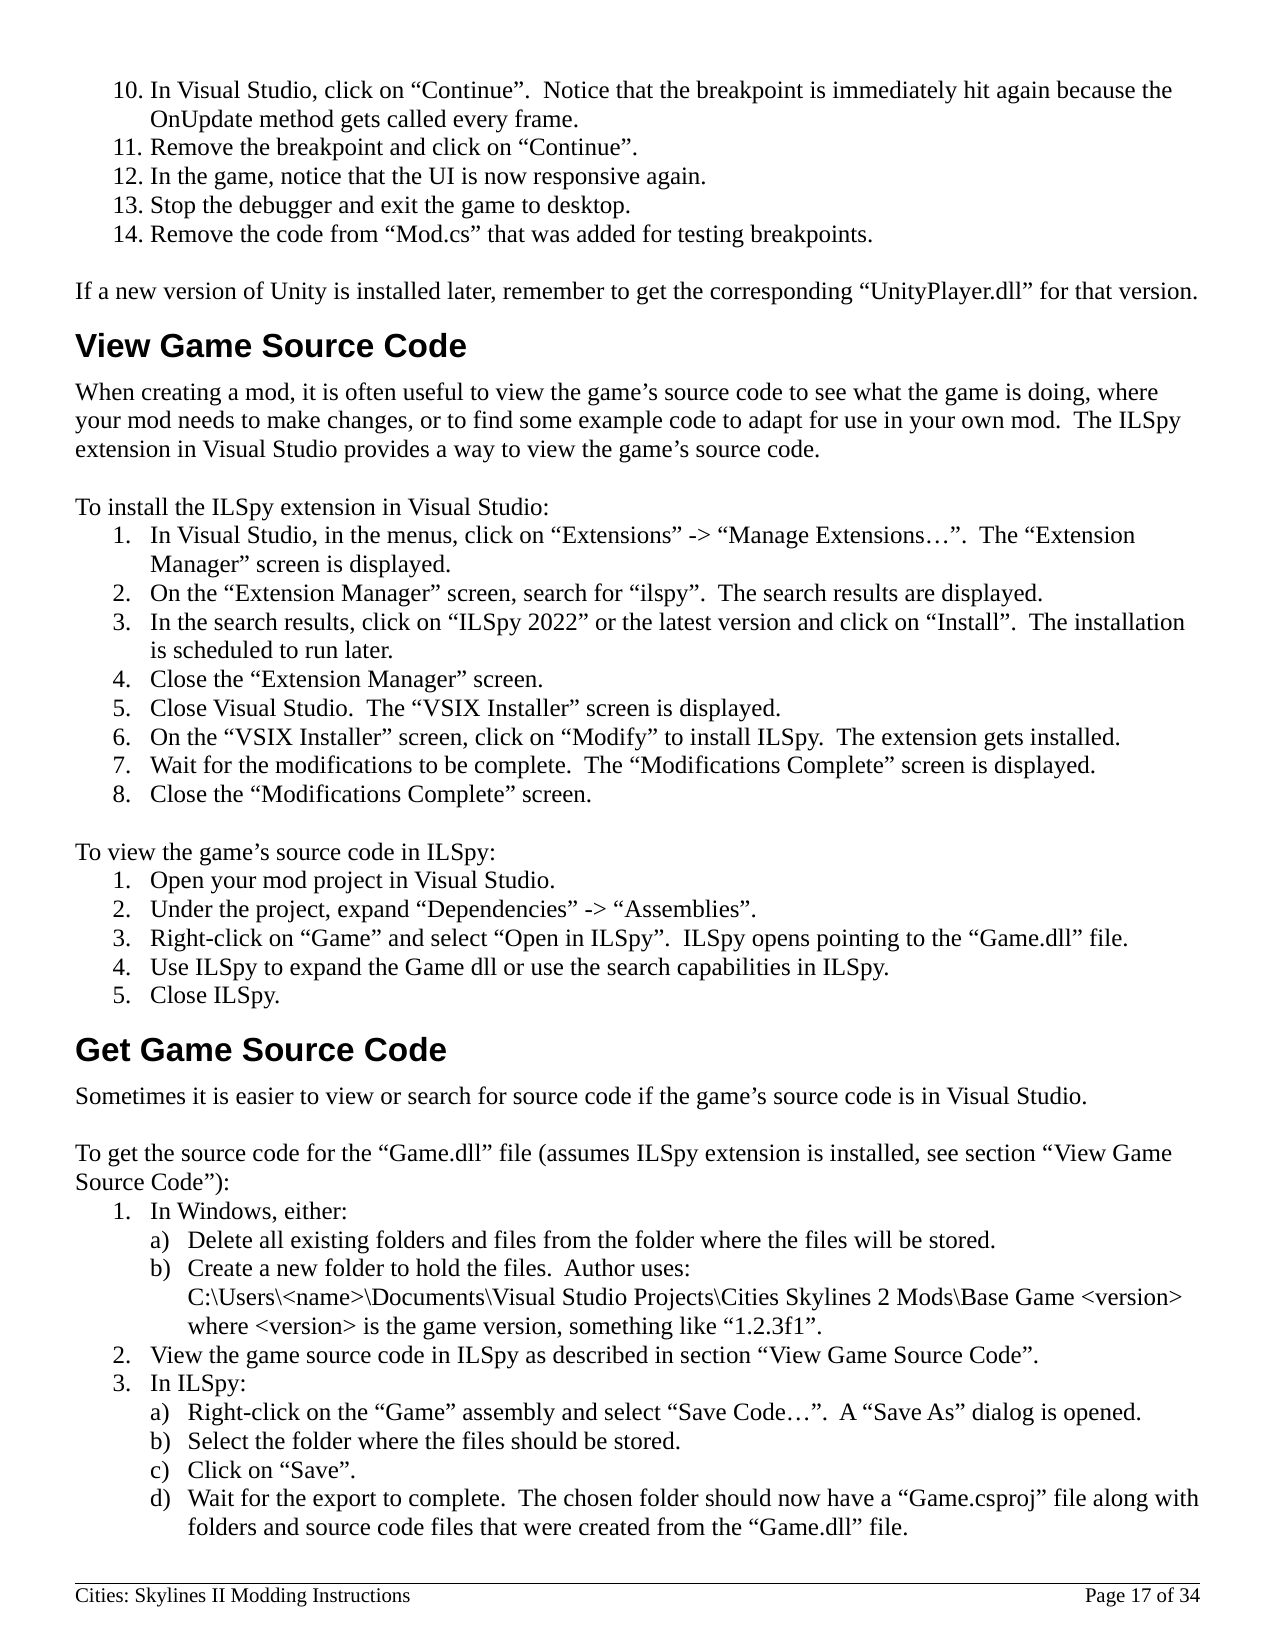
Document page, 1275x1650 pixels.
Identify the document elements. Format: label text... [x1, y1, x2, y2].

list Wait for the modifications to be complete. The “Modifications Complete” screen is displayed. [112, 751, 1200, 779]
list Right-click on the “Game” assembly and select “Save Code…”. A “Save As” dialog is opened. [150, 1397, 1200, 1426]
list Select the folder where the files should be stored. [150, 1426, 1200, 1455]
list Close Visual Studio. The “VSIX Installer” screen is displayed. [112, 693, 1200, 722]
list On the “Extension Manager” screen, search for “ilspy”. The search results are displayed. [112, 578, 1200, 607]
list View the game source code in ILSpy as described in section “View Game Source Code”. [112, 1340, 1200, 1368]
list Delete all existing folders and files from the folder where the files will be stored. [150, 1225, 1200, 1253]
list In the search results, click on “ILSpy 2022” or the latest version and click on “Install”. The installation is scheduled to run later. [112, 607, 1200, 664]
list Stop the debugger and exit the game to desktop. [112, 190, 1200, 219]
list Wait for the export to complete. The chosen folder should now have a “Game.csproj” file along with folders and source code files that were created from the “Game.dll” file. [150, 1483, 1200, 1541]
list Click on “Save”. [150, 1455, 1200, 1483]
list In Windows, either: [112, 1196, 1200, 1225]
list Right-click on “Game” and select “Open in ILSpy”. ILSpy opens pointing to the “Game.dll” file. [112, 923, 1200, 952]
subtitle View Game Source Code [75, 326, 1200, 364]
list Close the “Extension Manager” screen. [112, 664, 1200, 693]
list Create a new folder to hold the files. Author uses: C:\Users\<name>\Documents\Visual Studio Projects\Cities Skylines 2 Mods\Base Game <version> where <version> is the game version, something like “1.2.3f1”. [150, 1253, 1200, 1340]
list Close ILSpy. [112, 981, 1200, 1009]
list Remove the breakpoint and click on “Continue”. [112, 132, 1200, 161]
list On the “VSIX Installer” screen, click on “Modify” to install ILSpy. The extension gets installed. [112, 722, 1200, 751]
list In ILSpy: [112, 1368, 1200, 1397]
list In Visual Studio, click on “Continue”. Notice that the breakpoint is immediately hit again because the OnUpdate method gets called every frame. [112, 75, 1200, 132]
list Open your mod project in Visual Studio. [112, 866, 1200, 894]
list Under the project, expand “Dependencies” -> “Assemblies”. [112, 894, 1200, 923]
text To view the game’s source code in ILSpy: [75, 837, 1200, 866]
text To get the source code for the “Game.dll” file (assumes ILSpy extension is installed, see section “View Game Source Code”): [75, 1138, 1200, 1196]
text To install the ILSpy extension in Visual Studio: [75, 492, 1200, 521]
list Remove the code from “Mod.cs” that was added for testing breakpoints. [112, 219, 1200, 247]
text Sometimes it is easier to view or search for source code if the game’s source code is in Visual Studio. [75, 1081, 1200, 1110]
list In Visual Studio, in the menus, click on “Extensions” -> “Manage Extensions…”. The “Extension Manager” screen is displayed. [112, 521, 1200, 578]
list Close the “Modifications Complete” screen. [112, 779, 1200, 808]
text When creating a mod, it is often useful to view the game’s source code to see what the game is doing, where your mod needs to make changes, or to find some example code to adapt for use in your own mod. The ILSpy extension in Visual Studio provides a way to view the game’s source code. [75, 377, 1200, 463]
text If a new version of Unity is installed later, remember to get the corresponding “UnityPlayer.dll” for that version. [75, 276, 1200, 305]
list In the game, notice that the UI is now responsive again. [112, 161, 1200, 190]
subtitle Get Game Source Code [75, 1030, 1200, 1068]
list Use ILSpy to expand the Game dll or use the search capabilities in ILSpy. [112, 952, 1200, 981]
